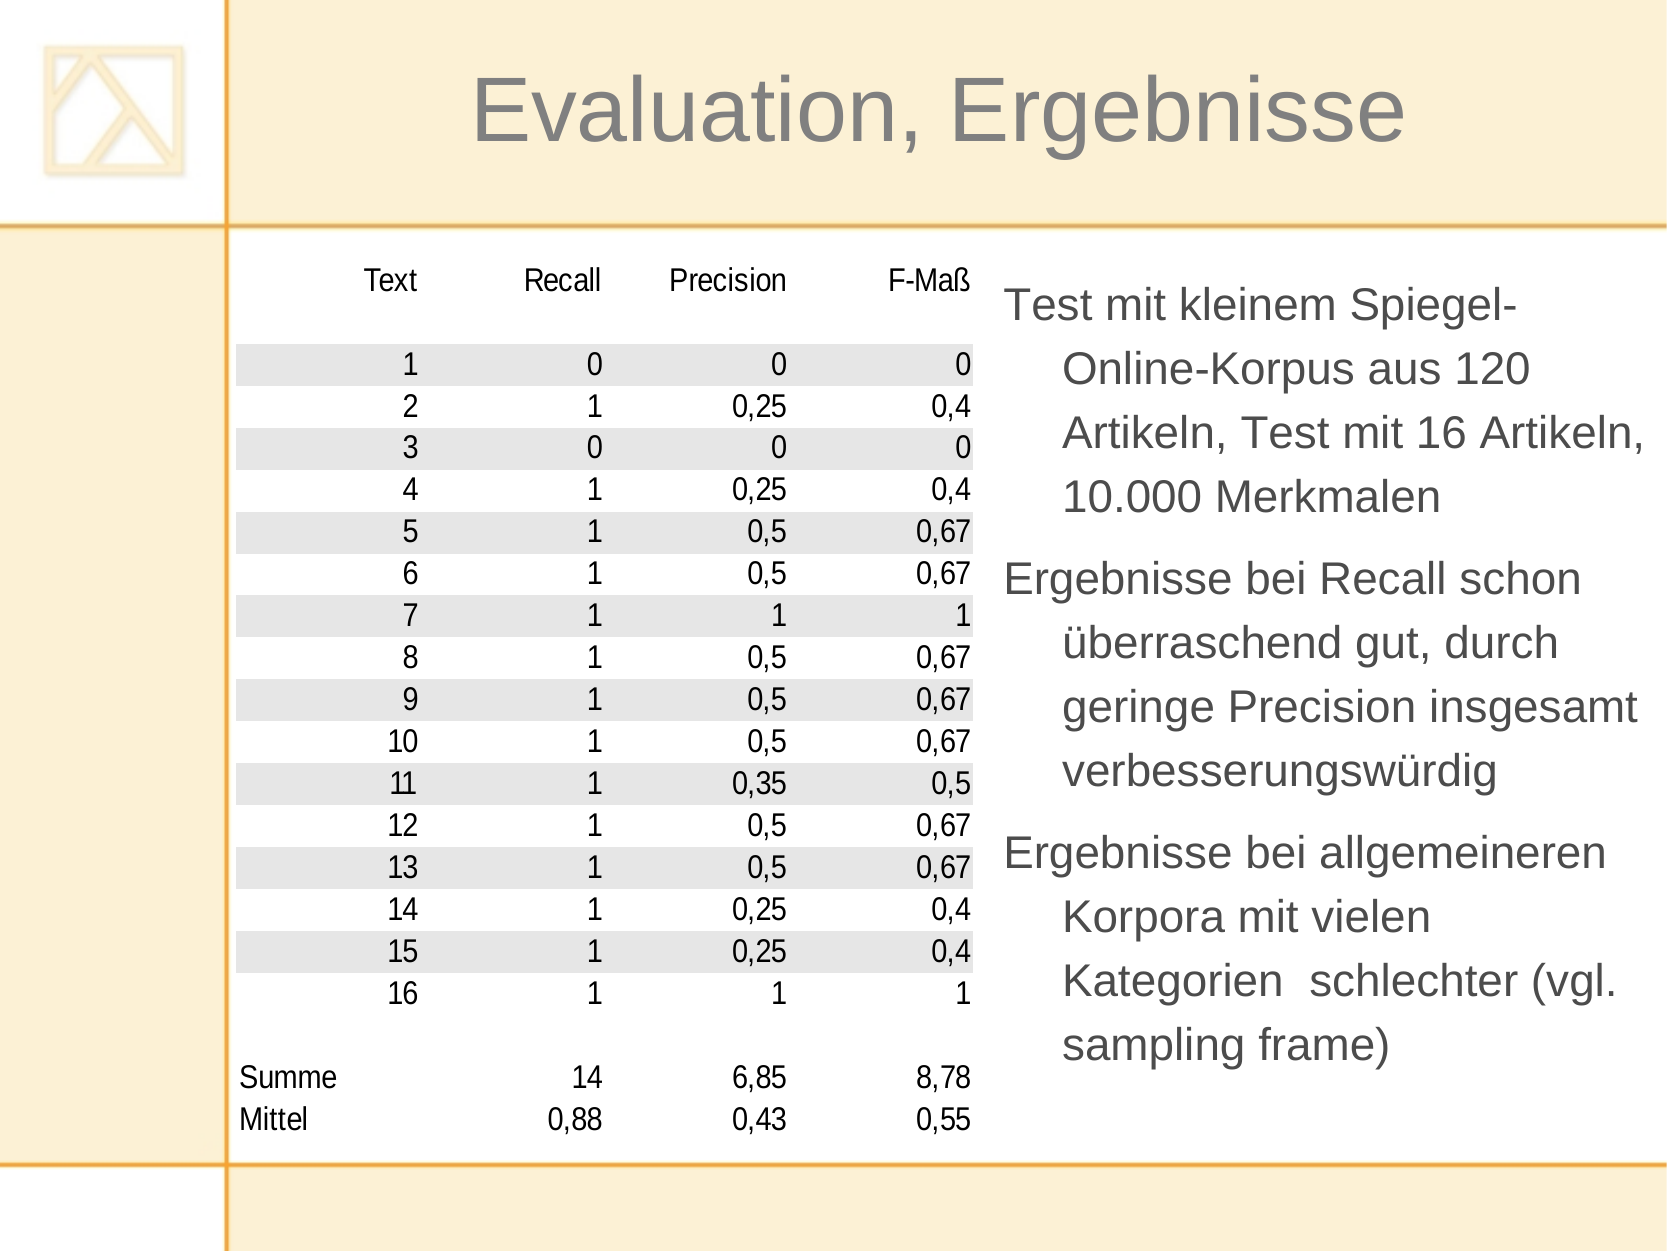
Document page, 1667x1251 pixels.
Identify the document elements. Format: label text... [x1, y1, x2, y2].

list Test mit kleinem Spiegel-Online-Korpus aus 120 Artikeln, Test mit 16 Artikeln, 10.000 Merkmalen Ergebnisse bei Recall schon überraschend gut, durch geringe Precision insgesamt verbesserungswürdig Ergebnisse bei allgemeineren Korpora mit vielen Kategorien schlechter (vgl. sampling frame) [977, 265, 1654, 1123]
title Evaluation, Ergebnisse [268, 0, 1611, 232]
chart [236, 259, 977, 1146]
picture [0, 0, 1667, 1251]
